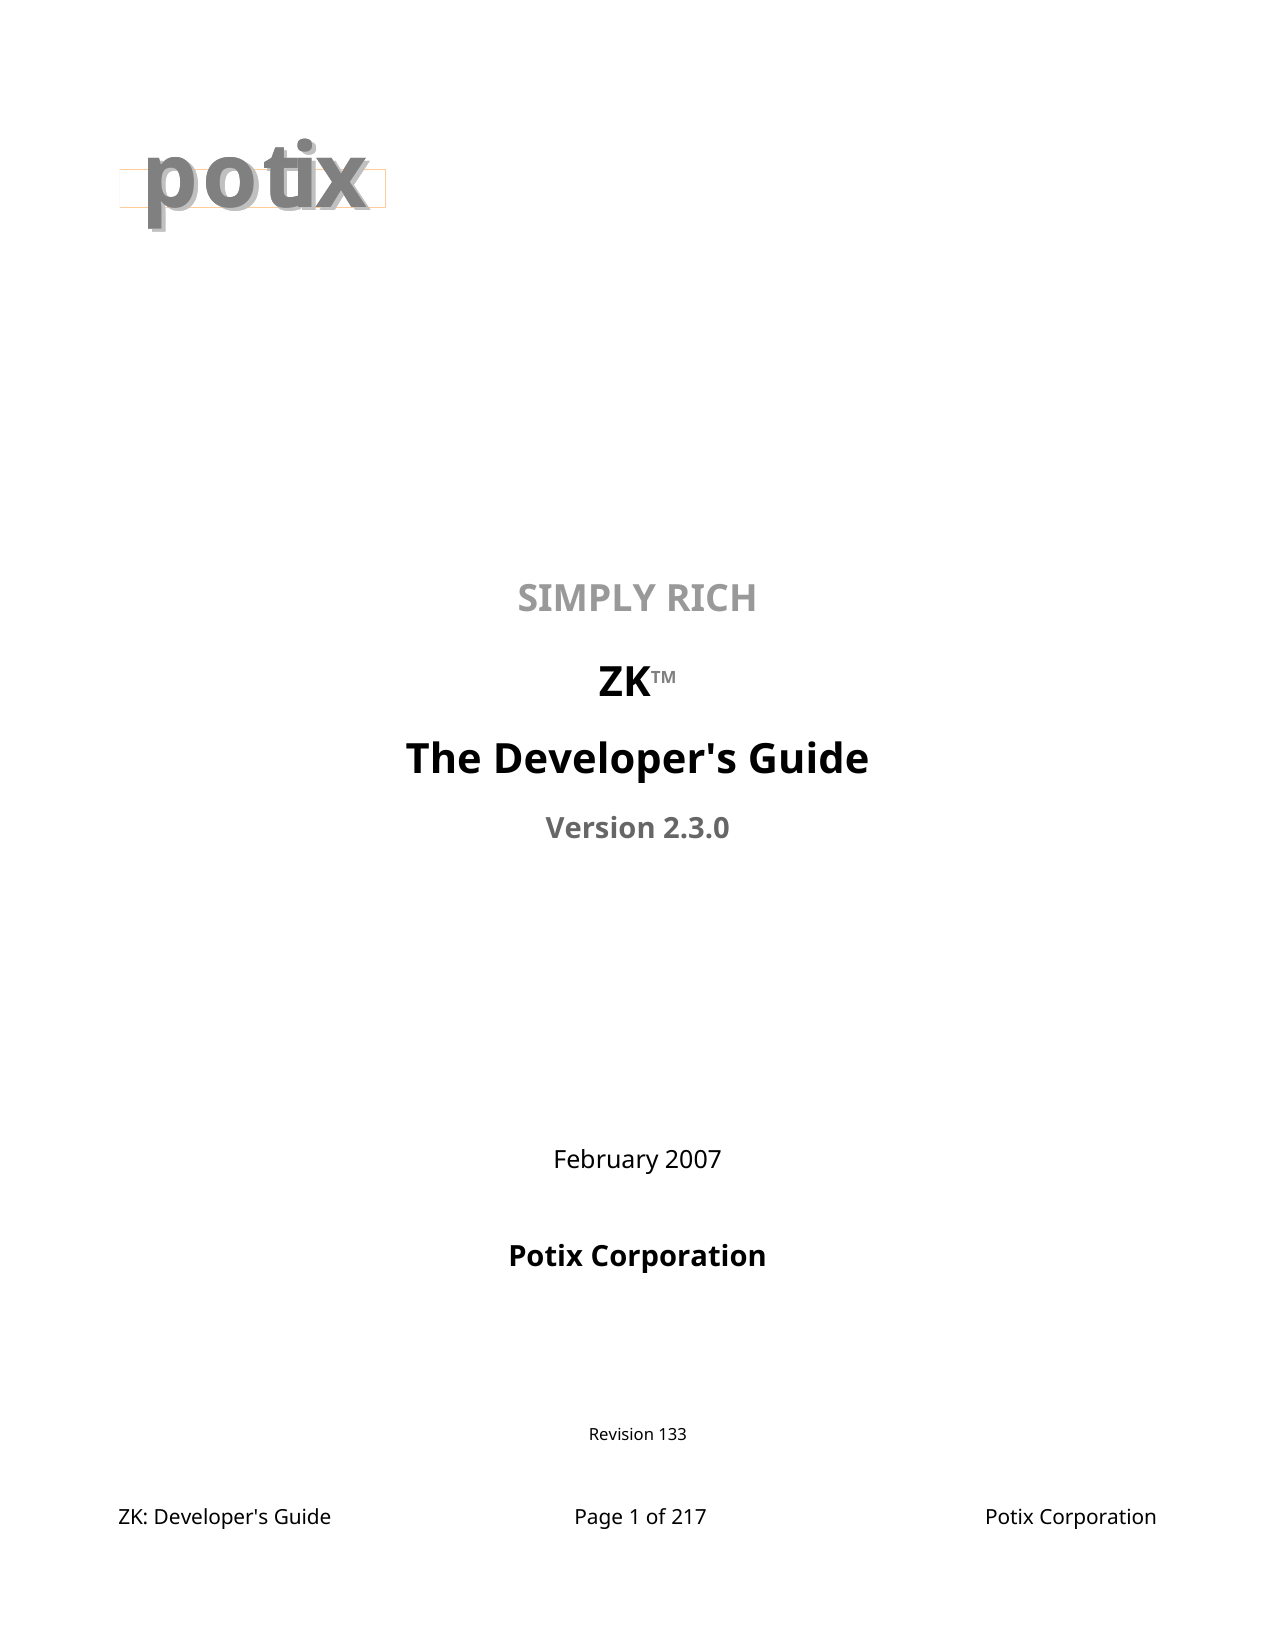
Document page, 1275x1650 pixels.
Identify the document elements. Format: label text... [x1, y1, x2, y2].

text SIMPLY RICH [118, 571, 1157, 622]
text Revision 133 [118, 1422, 1157, 1445]
text Version 2.3.0 [118, 807, 1157, 847]
text ZKTM [118, 652, 1157, 708]
text The Developer's Guide [118, 729, 1157, 786]
text Potix Corporation [118, 1235, 1157, 1275]
text February 2007 [118, 1142, 1157, 1176]
